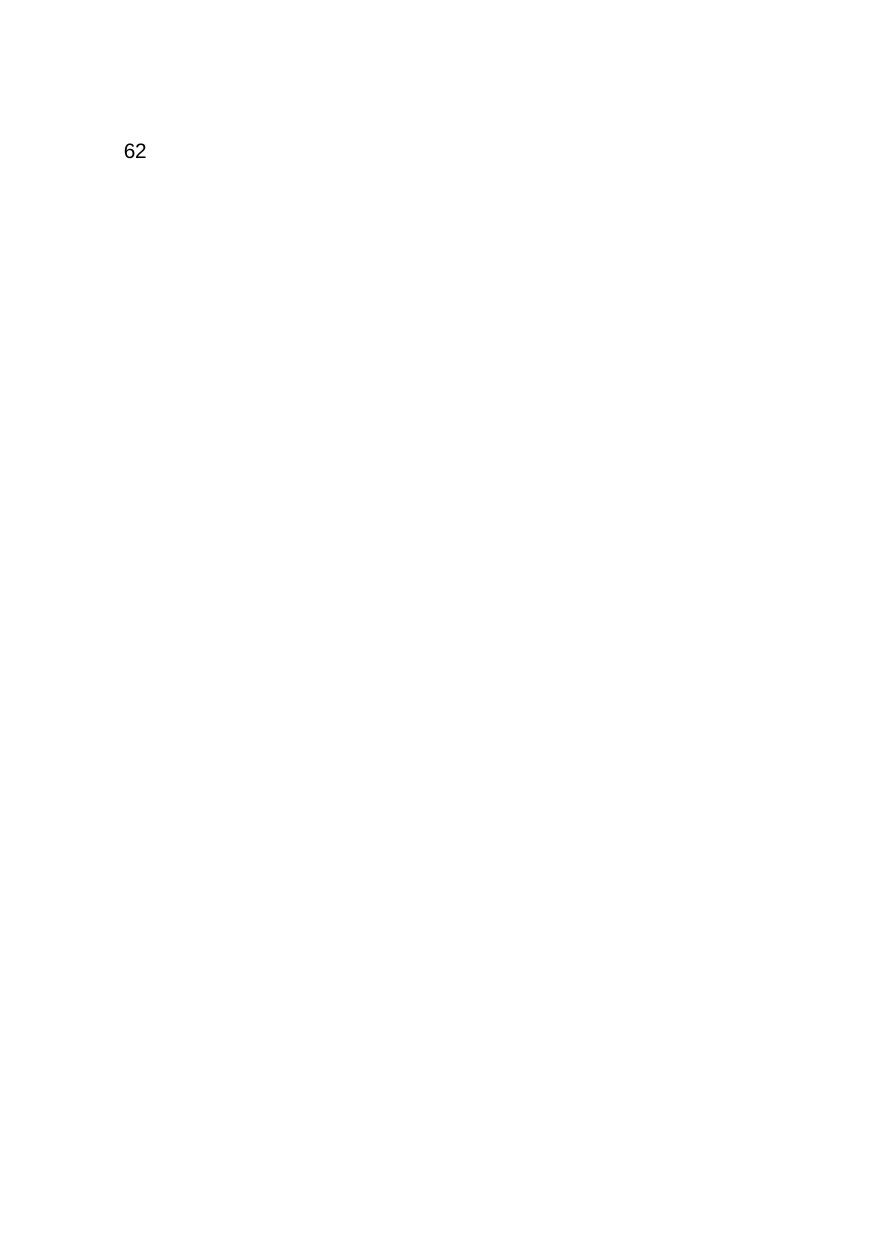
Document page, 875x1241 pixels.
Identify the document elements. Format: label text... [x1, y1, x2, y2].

text 62 [123, 139, 791, 163]
